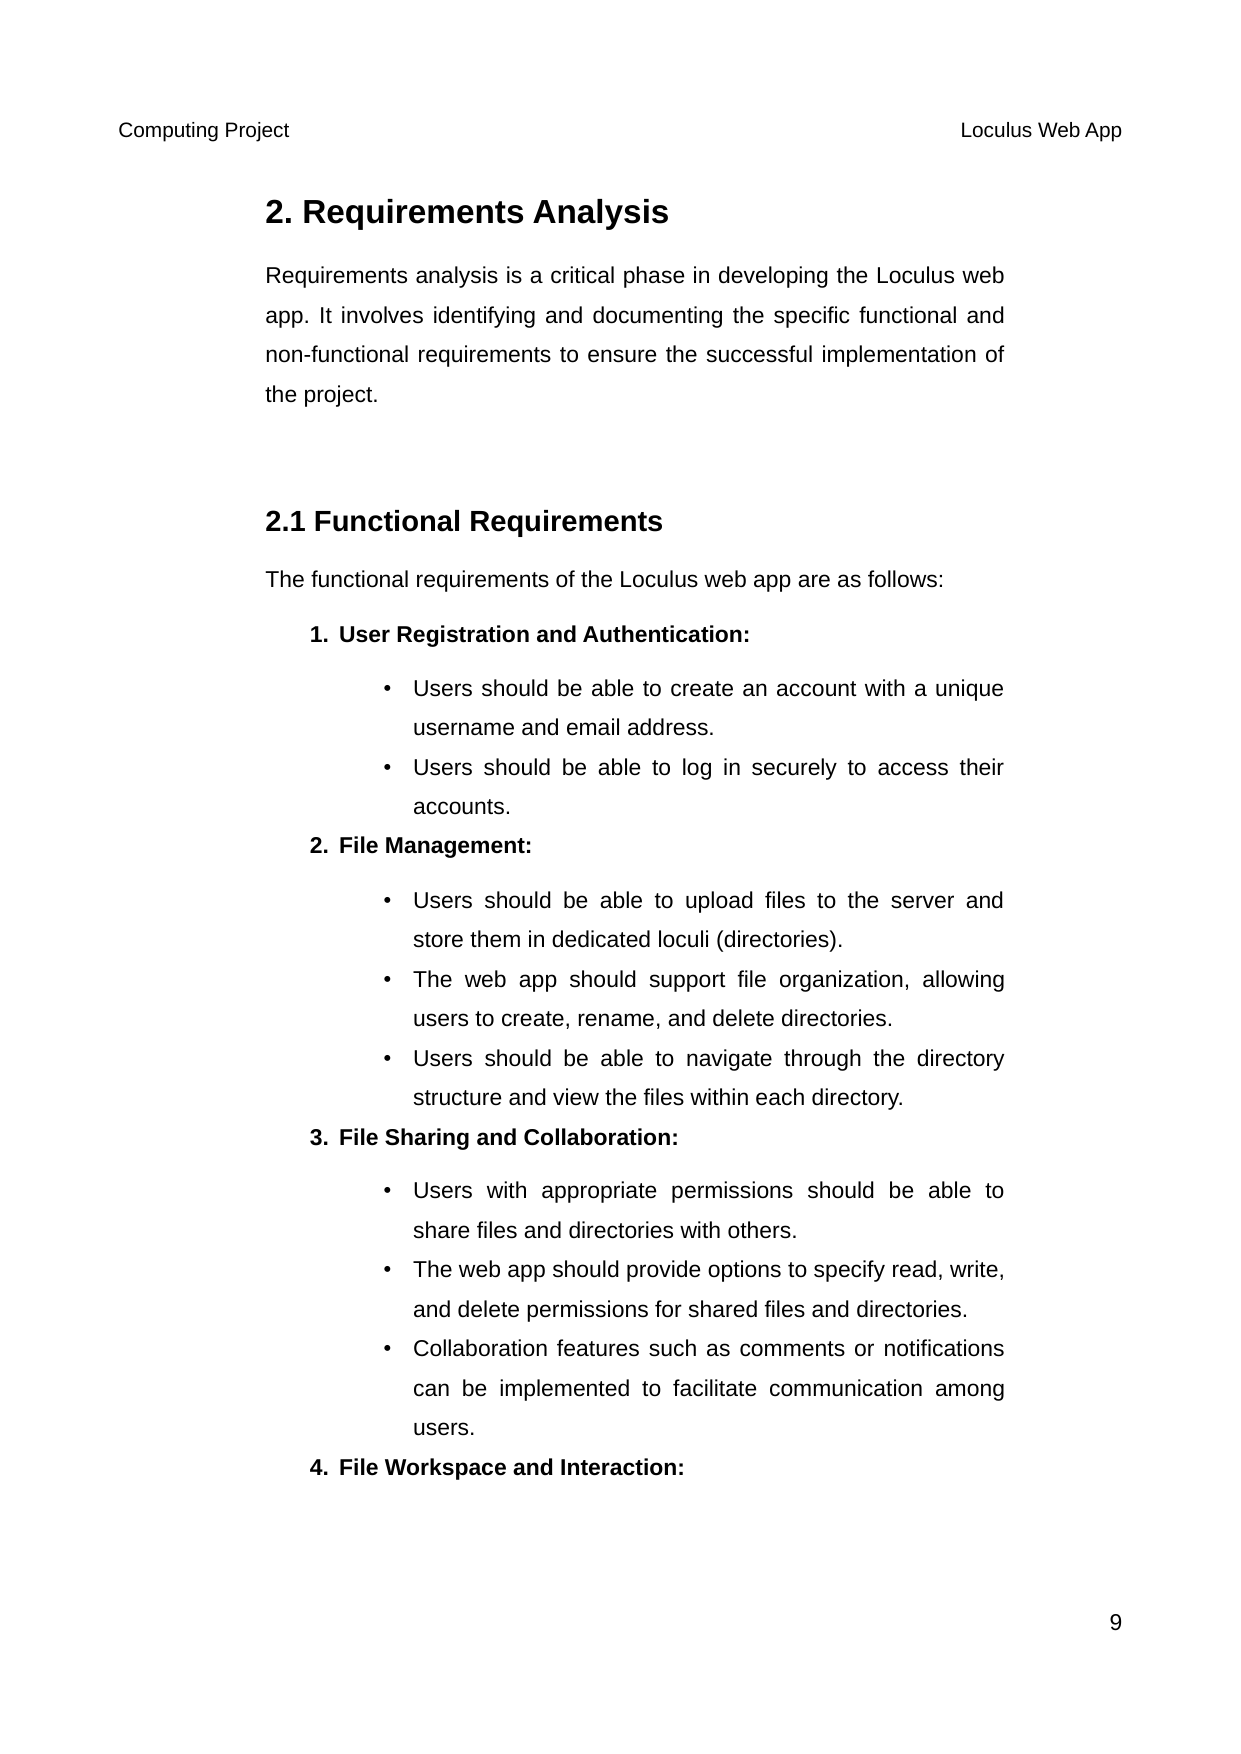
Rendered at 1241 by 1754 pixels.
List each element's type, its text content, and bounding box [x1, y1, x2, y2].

list File Sharing and Collaboration: [309, 1123, 1005, 1150]
list File Management: [309, 832, 1005, 859]
list The web app should support file organization, allowing users to create, rename, and delete directories. [383, 966, 1005, 1031]
list File Workspace and Interaction: [309, 1454, 1005, 1480]
list The web app should provide options to specify read, write, and delete permissions for shared files and directories. [383, 1256, 1005, 1322]
text The functional requirements of the Loculus web app are as follows: [265, 566, 1005, 593]
list User Registration and Authentication: [309, 621, 1005, 647]
subtitle 2.1 Functional Requirements [265, 504, 1005, 537]
list Collaboration features such as comments or notifications can be implemented to facilitate communication among users. [383, 1335, 1005, 1441]
list Users should be able to upload files to the server and store them in dedicated loculi (directories). [383, 887, 1005, 952]
list Users should be able to create an account with a unique username and email address. [383, 674, 1005, 740]
list Users with appropriate permissions should be able to share files and directories with others. [383, 1177, 1005, 1243]
list Users should be able to navigate through the directory structure and view the files within each directory. [383, 1044, 1005, 1110]
list Users should be able to log in securely to access their accounts. [383, 753, 1005, 819]
subtitle 2. Requirements Analysis [265, 192, 1005, 231]
text Requirements analysis is a critical phase in developing the Loculus web app. It involves identifying and documenting the specific functional and non-functional requirements to ensure the successful implementation of the project. [265, 262, 1005, 407]
